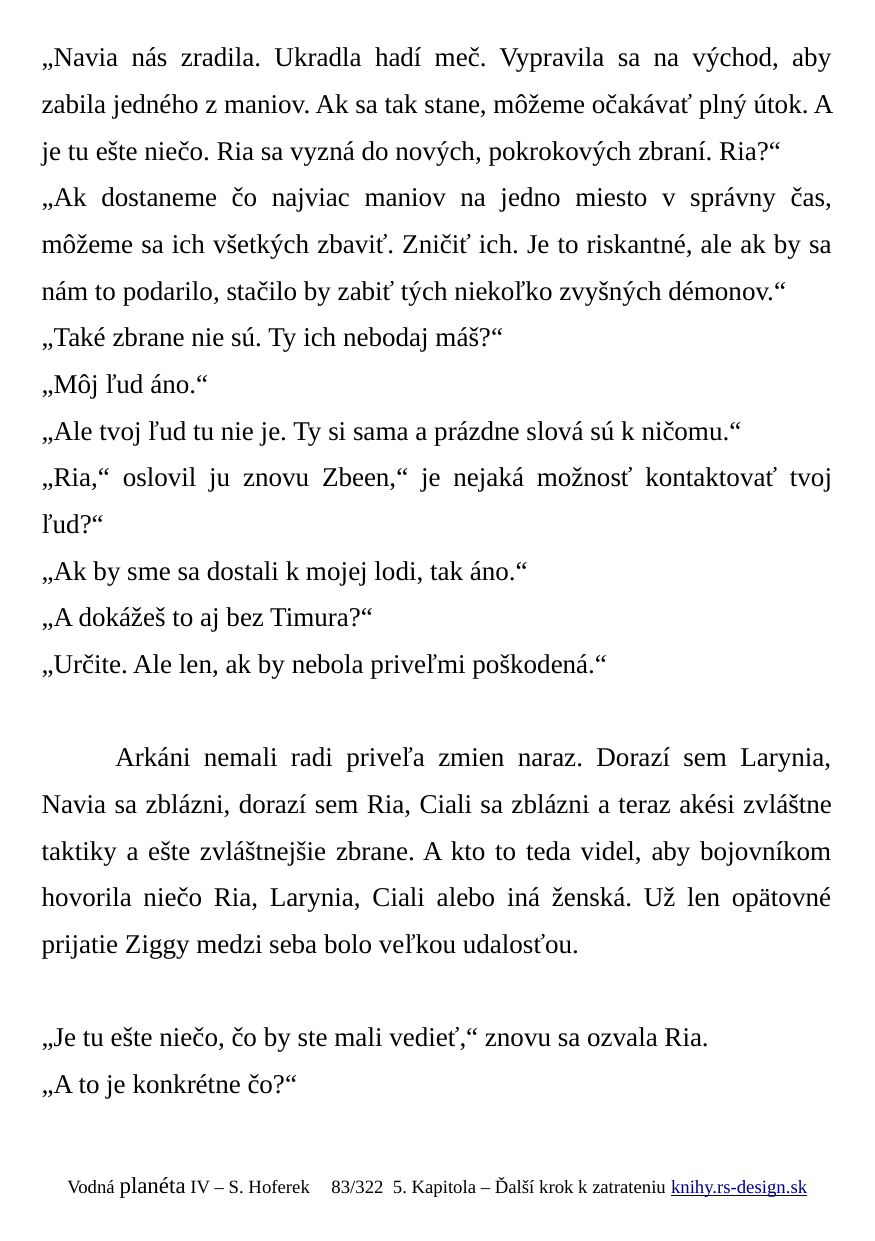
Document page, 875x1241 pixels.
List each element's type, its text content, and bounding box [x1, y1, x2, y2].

text „A dokážeš to aj bez Timura?“ [41, 601, 833, 632]
text „Navia nás zradila. Ukradla hadí meč. Vypravila sa na východ, aby zabila jedného z maniov. Ak sa tak stane, môžeme očakávať plný útok. A je tu ešte niečo. Ria sa vyzná do nových, pokrokových zbraní. Ria?“ [41, 41, 833, 166]
text „Je tu ešte niečo, čo by ste mali vedieť,“ znovu sa ozvala Ria. [41, 1021, 833, 1052]
text „Môj ľud áno.“ [41, 368, 833, 399]
text „Ak dostaneme čo najviac maniov na jedno miesto v správny čas, môžeme sa ich všetkých zbaviť. Zničiť ich. Je to riskantné, ale ak by sa nám to podarilo, stačilo by zabiť tých niekoľko zvyšných démonov.“ [41, 181, 833, 306]
text „Také zbrane nie sú. Ty ich nebodaj máš?“ [41, 321, 833, 352]
text „Ale tvoj ľud tu nie je. Ty si sama a prázdne slová sú k ničomu.“ [41, 415, 833, 446]
text „A to je konkrétne čo?“ [41, 1068, 833, 1099]
text „Ria,“ oslovil ju znovu Zbeen,“ je nejaká možnosť kontaktovať tvoj ľud?“ [41, 461, 833, 539]
text „Ak by sme sa dostali k mojej lodi, tak áno.“ [41, 555, 833, 586]
text „Určite. Ale len, ak by nebola priveľmi poškodená.“ [41, 648, 833, 679]
text Arkáni nemali radi priveľa zmien naraz. Dorazí sem Larynia, Navia sa zblázni, dorazí sem Ria, Ciali sa zblázni a teraz akési zvláštne taktiky a ešte zvláštnejšie zbrane. A kto to teda videl, aby bojovníkom hovorila niečo Ria, Larynia, Ciali alebo iná ženská. Už len opätovné prijatie Ziggy medzi seba bolo veľkou udalosťou. [41, 741, 833, 959]
